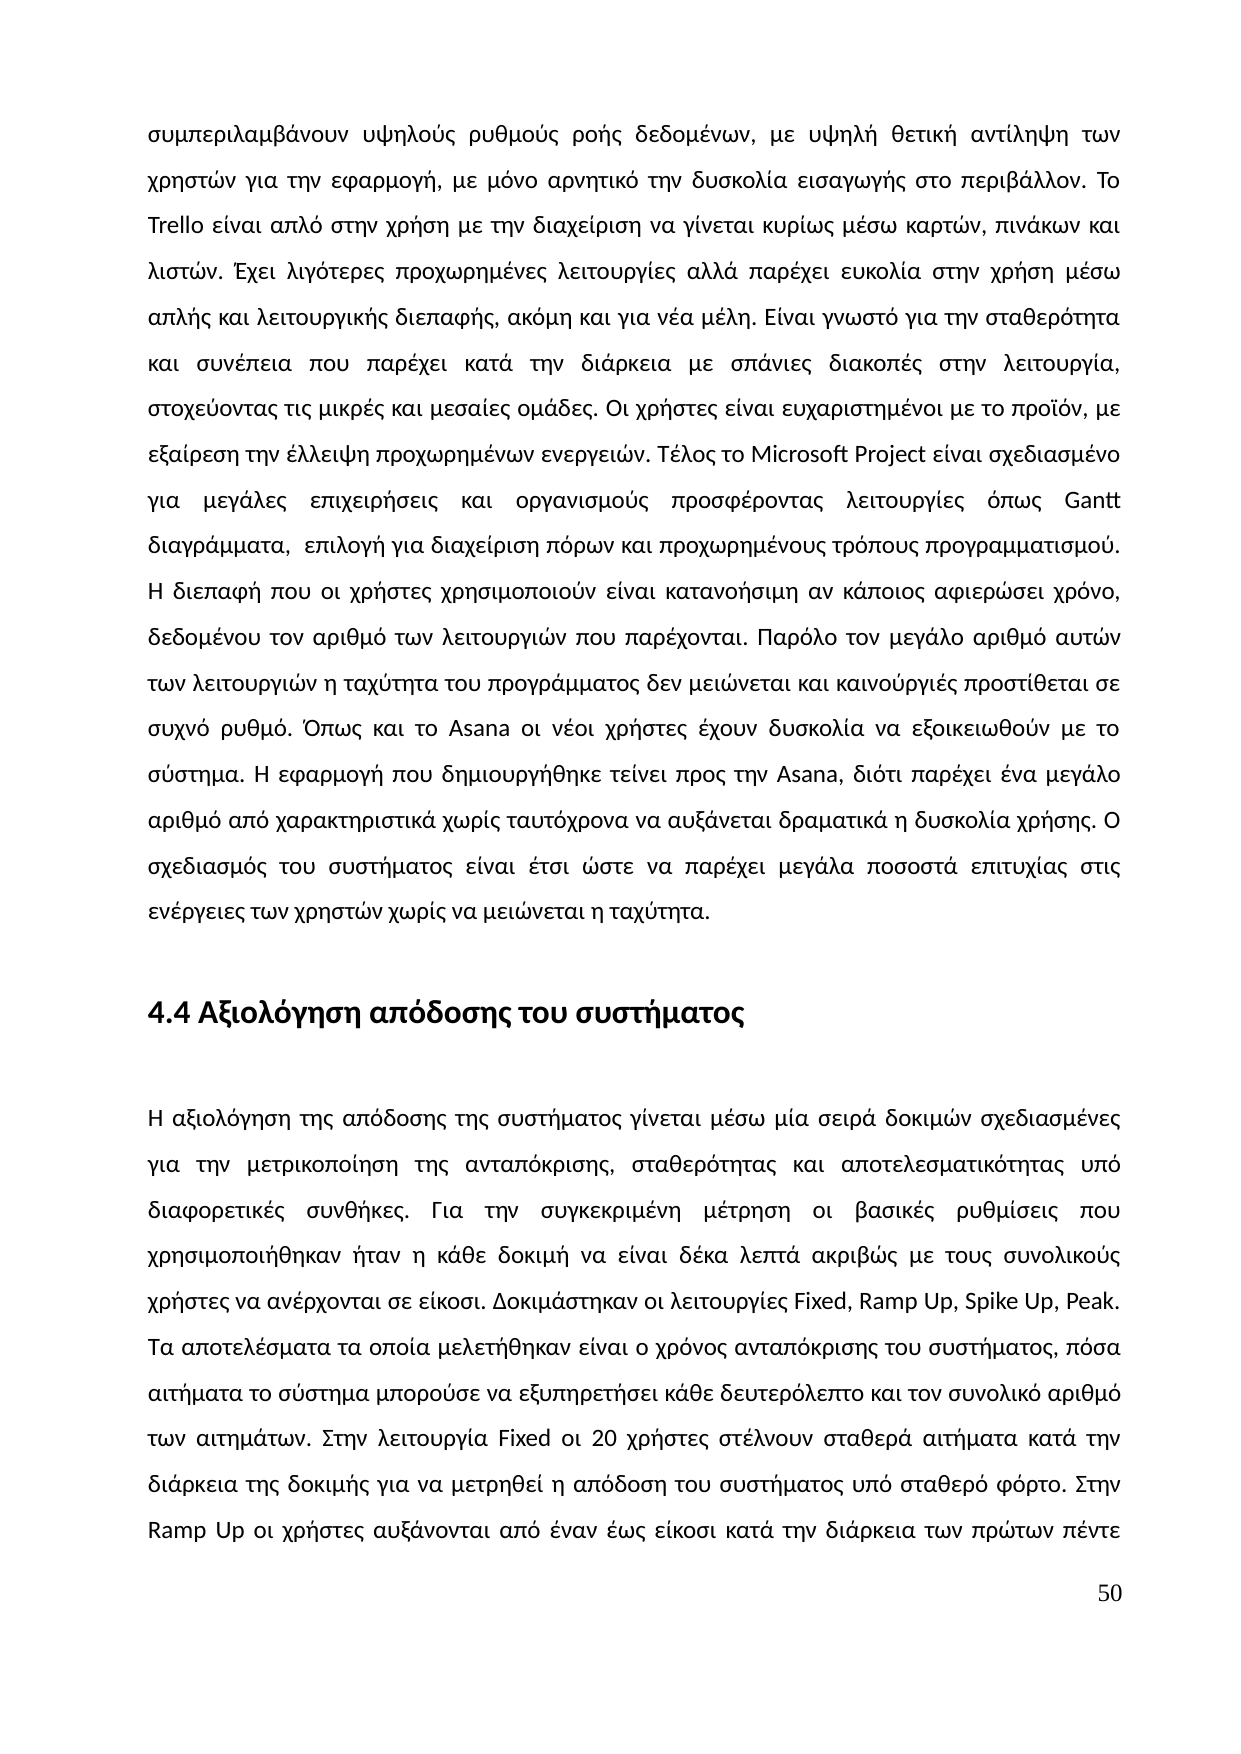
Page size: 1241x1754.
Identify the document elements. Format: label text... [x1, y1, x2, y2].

text συμπεριλαμβάνουν υψηλούς ρυθμούς ροής δεδομένων, με υψηλή θετική αντίληψη των χρηστών για την εφαρμογή, με μόνο αρνητικό την δυσκολία εισαγωγής στο περιβάλλον. Το Trello είναι απλό στην χρήση με την διαχείριση να γίνεται κυρίως μέσω καρτών, πινάκων και λιστών. Έχει λιγότερες προχωρημένες λειτουργίες αλλά παρέχει ευκολία στην χρήση μέσω απλής και λειτουργικής διεπαφής, ακόμη και για νέα μέλη. Είναι γνωστό για την σταθερότητα και συνέπεια που παρέχει κατά την διάρκεια με σπάνιες διακοπές στην λειτουργία, στοχεύοντας τις μικρές και μεσαίες ομάδες. Οι χρήστες είναι ευχαριστημένοι με το προϊόν, με εξαίρεση την έλλειψη προχωρημένων ενεργειών. Τέλος το Microsoft Project είναι σχεδιασμένο για μεγάλες επιχειρήσεις και οργανισμούς προσφέροντας λειτουργίες όπως Gantt διαγράμματα, επιλογή για διαχείριση πόρων και προχωρημένους τρόπους προγραμματισμού. Η διεπαφή που οι χρήστες χρησιμοποιούν είναι κατανοήσιμη αν κάποιος αφιερώσει χρόνο, δεδομένου τον αριθμό των λειτουργιών που παρέχονται. Παρόλο τον μεγάλο αριθμό αυτών των λειτουργιών η ταχύτητα του προγράμματος δεν μειώνεται και καινούργιές προστίθεται σε συχνό ρυθμό. Όπως και το Asana οι νέοι χρήστες έχουν δυσκολία να εξοικειωθούν με το σύστημα. Η εφαρμογή που δημιουργήθηκε τείνει προς την Asana, διότι παρέχει ένα μεγάλο αριθμό από χαρακτηριστικά χωρίς ταυτόχρονα να αυξάνεται δραματικά η δυσκολία χρήσης. Ο σχεδιασμός του συστήματος είναι έτσι ώστε να παρέχει μεγάλα ποσοστά επιτυχίας στις ενέργειες των χρηστών χωρίς να μειώνεται η ταχύτητα. [148, 118, 1122, 926]
subtitle 4.4 Αξιολόγηση απόδοσης του συστήματος [148, 991, 1122, 1032]
text Η αξιολόγηση της απόδοσης της συστήματος γίνεται μέσω μία σειρά δοκιμών σχεδιασμένες για την μετρικοποίηση της ανταπόκρισης, σταθερότητας και αποτελεσματικότητας υπό διαφορετικές συνθήκες. Για την συγκεκριμένη μέτρηση οι βασικές ρυθμίσεις που χρησιμοποιήθηκαν ήταν η κάθε δοκιμή να είναι δέκα λεπτά ακριβώς με τους συνολικούς χρήστες να ανέρχονται σε είκοσι. Δοκιμάστηκαν οι λειτουργίες Fixed, Ramp Up, Spike Up, Peak. Τα αποτελέσματα τα οποία μελετήθηκαν είναι ο χρόνος ανταπόκρισης του συστήματος, πόσα αιτήματα το σύστημα μπορούσε να εξυπηρετήσει κάθε δευτερόλεπτο και τον συνολικό αριθμό των αιτημάτων. Στην λειτουργία Fixed οι 20 χρήστες στέλνουν σταθερά αιτήματα κατά την διάρκεια της δοκιμής για να μετρηθεί η απόδοση του συστήματος υπό σταθερό φόρτο. Στην Ramp Up οι χρήστες αυξάνονται από έναν έως είκοσι κατά την διάρκεια των πρώτων πέντε [148, 1102, 1122, 1544]
